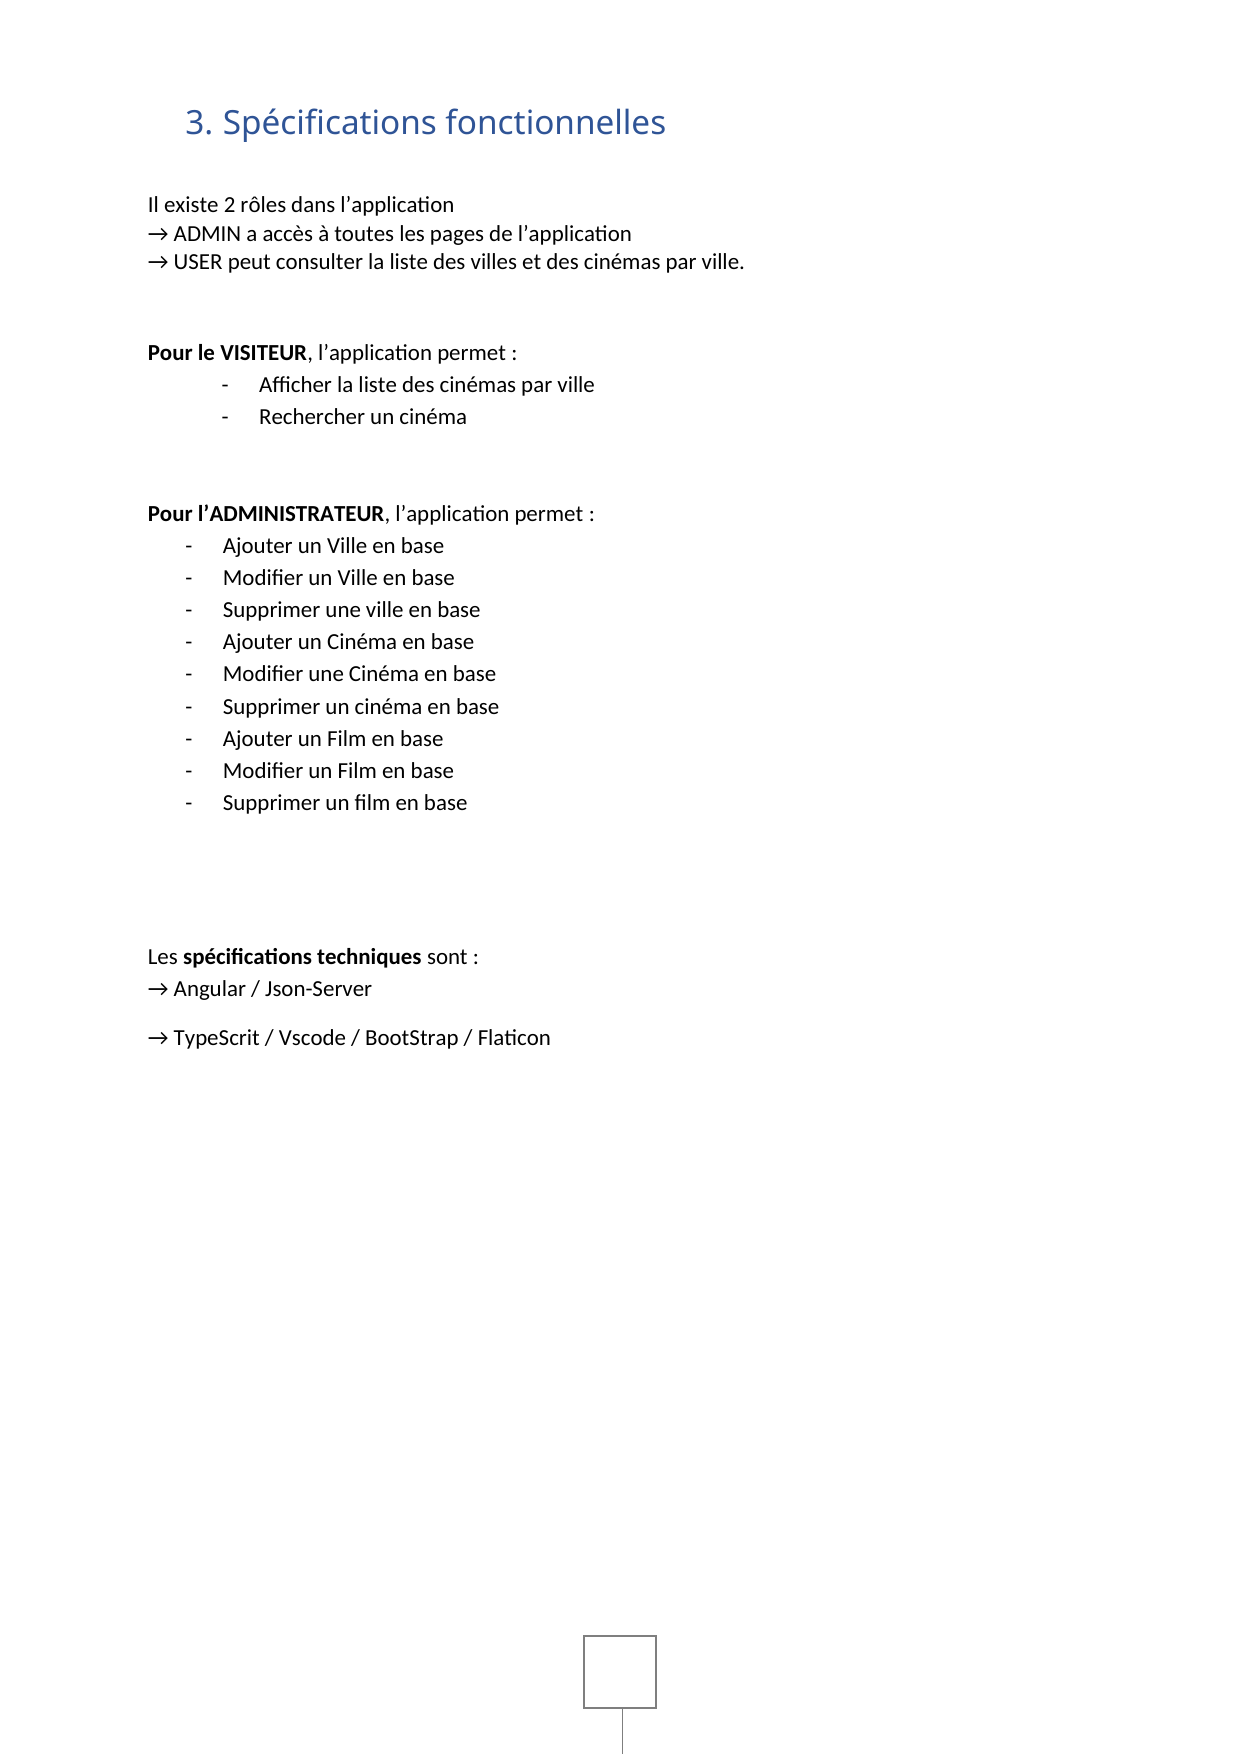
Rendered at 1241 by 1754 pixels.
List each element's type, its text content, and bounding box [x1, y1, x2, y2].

list Rechercher un cinéma [221, 402, 1093, 430]
list Modifier un Film en base [185, 756, 1093, 784]
text Les spécifications techniques sont : → Angular / Json-Server [148, 942, 1093, 1002]
text Il existe 2 rôles dans l’application → ADMIN a accès à toutes les pages de l’application → USER peut consulter la liste des villes et des cinémas par ville. [148, 190, 1093, 275]
list Supprimer un cinéma en base [185, 692, 1093, 720]
text → TypeScrit / Vscode / BootStrap / Flaticon [148, 1023, 1093, 1051]
list Afficher la liste des cinémas par ville [221, 370, 1093, 398]
list Ajouter un Cinéma en base [185, 627, 1093, 655]
list Supprimer un film en base [185, 788, 1093, 816]
list Spécifications fonctionnelles [185, 99, 1093, 144]
list Supprimer une ville en base [185, 595, 1093, 623]
text Pour l’ADMINISTRATEUR, l’application permet : [148, 499, 1093, 527]
list Ajouter un Film en base [185, 724, 1093, 752]
list Ajouter un Ville en base [185, 531, 1093, 559]
list Modifier une Cinéma en base [185, 659, 1093, 688]
text Pour le VISITEUR, l’application permet : [148, 338, 1093, 366]
list Modifier un Ville en base [185, 563, 1093, 591]
